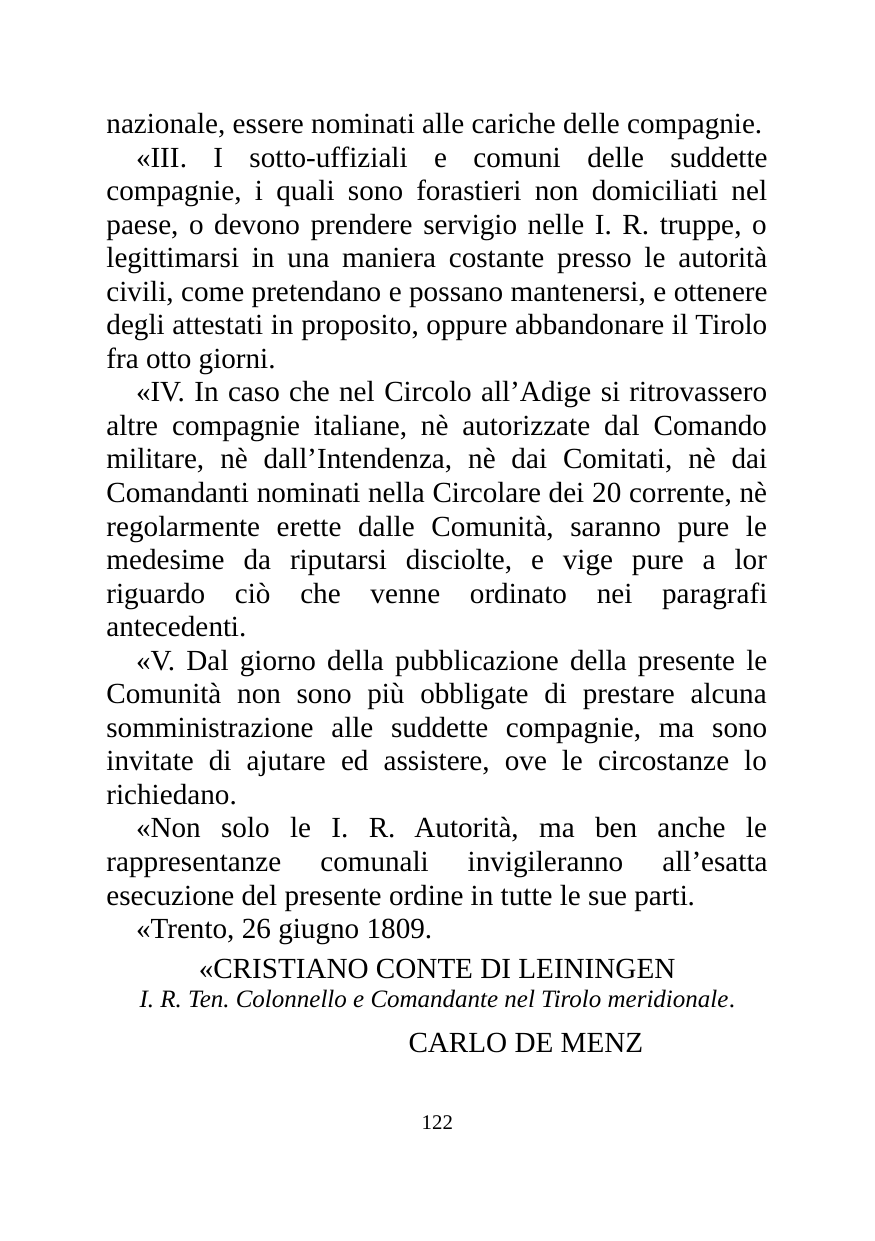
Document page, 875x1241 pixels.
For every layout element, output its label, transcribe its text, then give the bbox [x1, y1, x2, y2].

text «III. I sotto-uffiziali e comuni delle suddette compagnie, i quali sono forastieri non domiciliati nel paese, o devono prendere servigio nelle I. R. truppe, o legittimarsi in una maniera costante presso le autorità civili, come pretendano e possano mantenersi, e ottenere degli attestati in proposito, oppure abbandonare il Tirolo fra otto giorni. [106, 140, 768, 374]
text CARLO DE MENZ [283, 1025, 768, 1058]
text nazionale, essere nominati alle cariche delle compagnie. [106, 106, 768, 140]
text «IV. In caso che nel Circolo all’Adige si ritrovassero altre compagnie italiane, nè autorizzate dal Comando militare, nè dall’Intendenza, nè dai Comitati, nè dai Comandanti nominati nella Circolare dei 20 corrente, nè regolarmente erette dalle Comunità, saranno pure le medesime da riputarsi disciolte, e vige pure a lor riguardo ciò che venne ordinato nei paragrafi antecedenti. [106, 374, 768, 643]
text «Trento, 26 giugno 1809. [106, 911, 768, 945]
text «CRISTIANO CONTE DI LEININGEN I. R. Ten. Colonnello e Comandante nel Tirolo meridionale. [106, 951, 768, 1013]
text «Non solo le I. R. Autorità, ma ben anche le rappresentanze comunali invigileranno all’esatta esecuzione del presente ordine in tutte le sue parti. [106, 811, 768, 911]
text «V. Dal giorno della pubblicazione della presente le Comunità non sono più obbligate di prestare alcuna somministrazione alle suddette compagnie, ma sono invitate di ajutare ed assistere, ove le circostanze lo richiedano. [106, 643, 768, 811]
